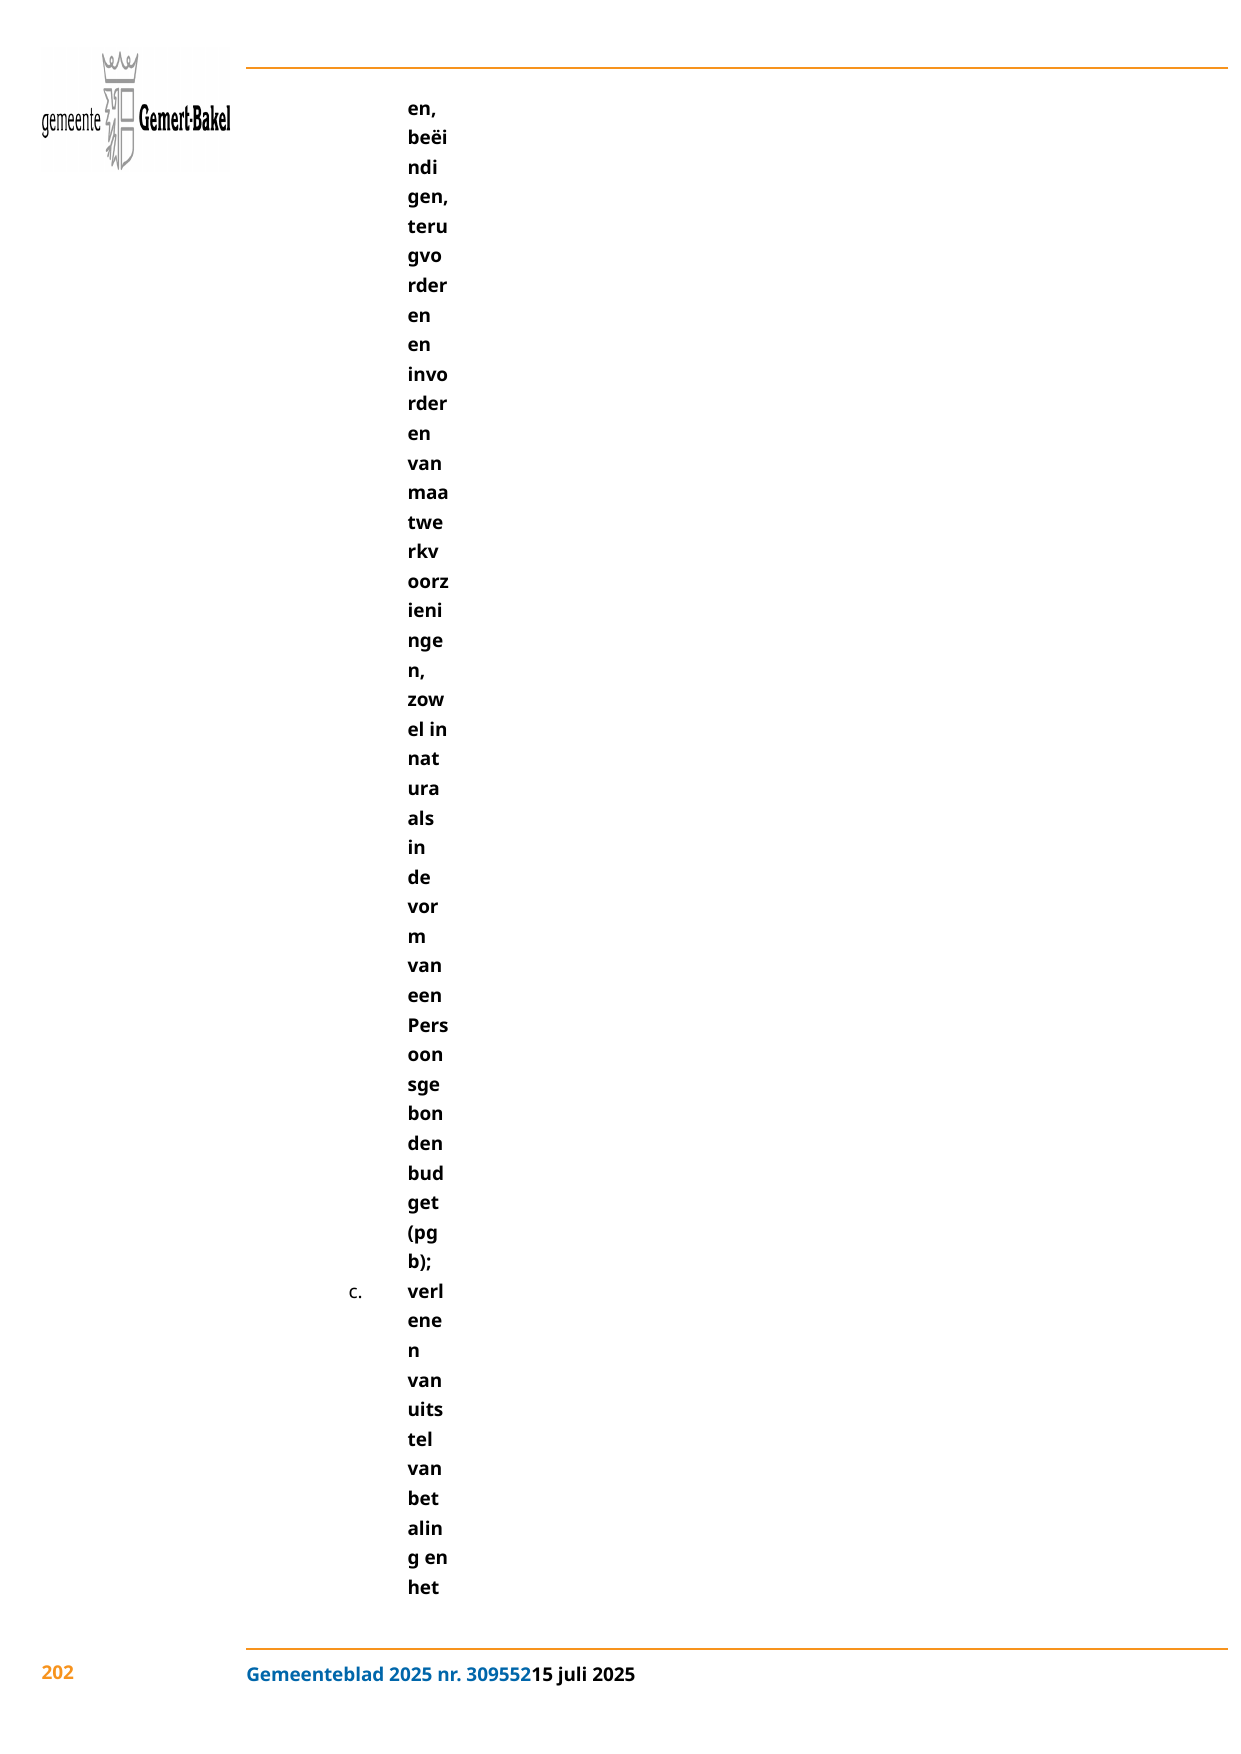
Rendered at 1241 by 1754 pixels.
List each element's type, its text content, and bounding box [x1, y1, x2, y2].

table_cell [650, 95, 750, 1600]
table_cell [248, 95, 348, 1600]
table_cell [750, 95, 850, 1600]
table_cell [951, 95, 1051, 1600]
table_cell en, beëindigen, terugvorderen en invorderen van maatwerkvoorzieningen, zowel in natura als in de vorm van een Persoonsgebonden budget (pgb); verlenen van uitstel van betaling en het [348, 95, 449, 1600]
table_cell [549, 95, 649, 1600]
picture [41, 47, 231, 172]
table_cell [449, 95, 549, 1600]
table_cell [1051, 95, 1152, 1600]
table_cell [850, 95, 951, 1600]
